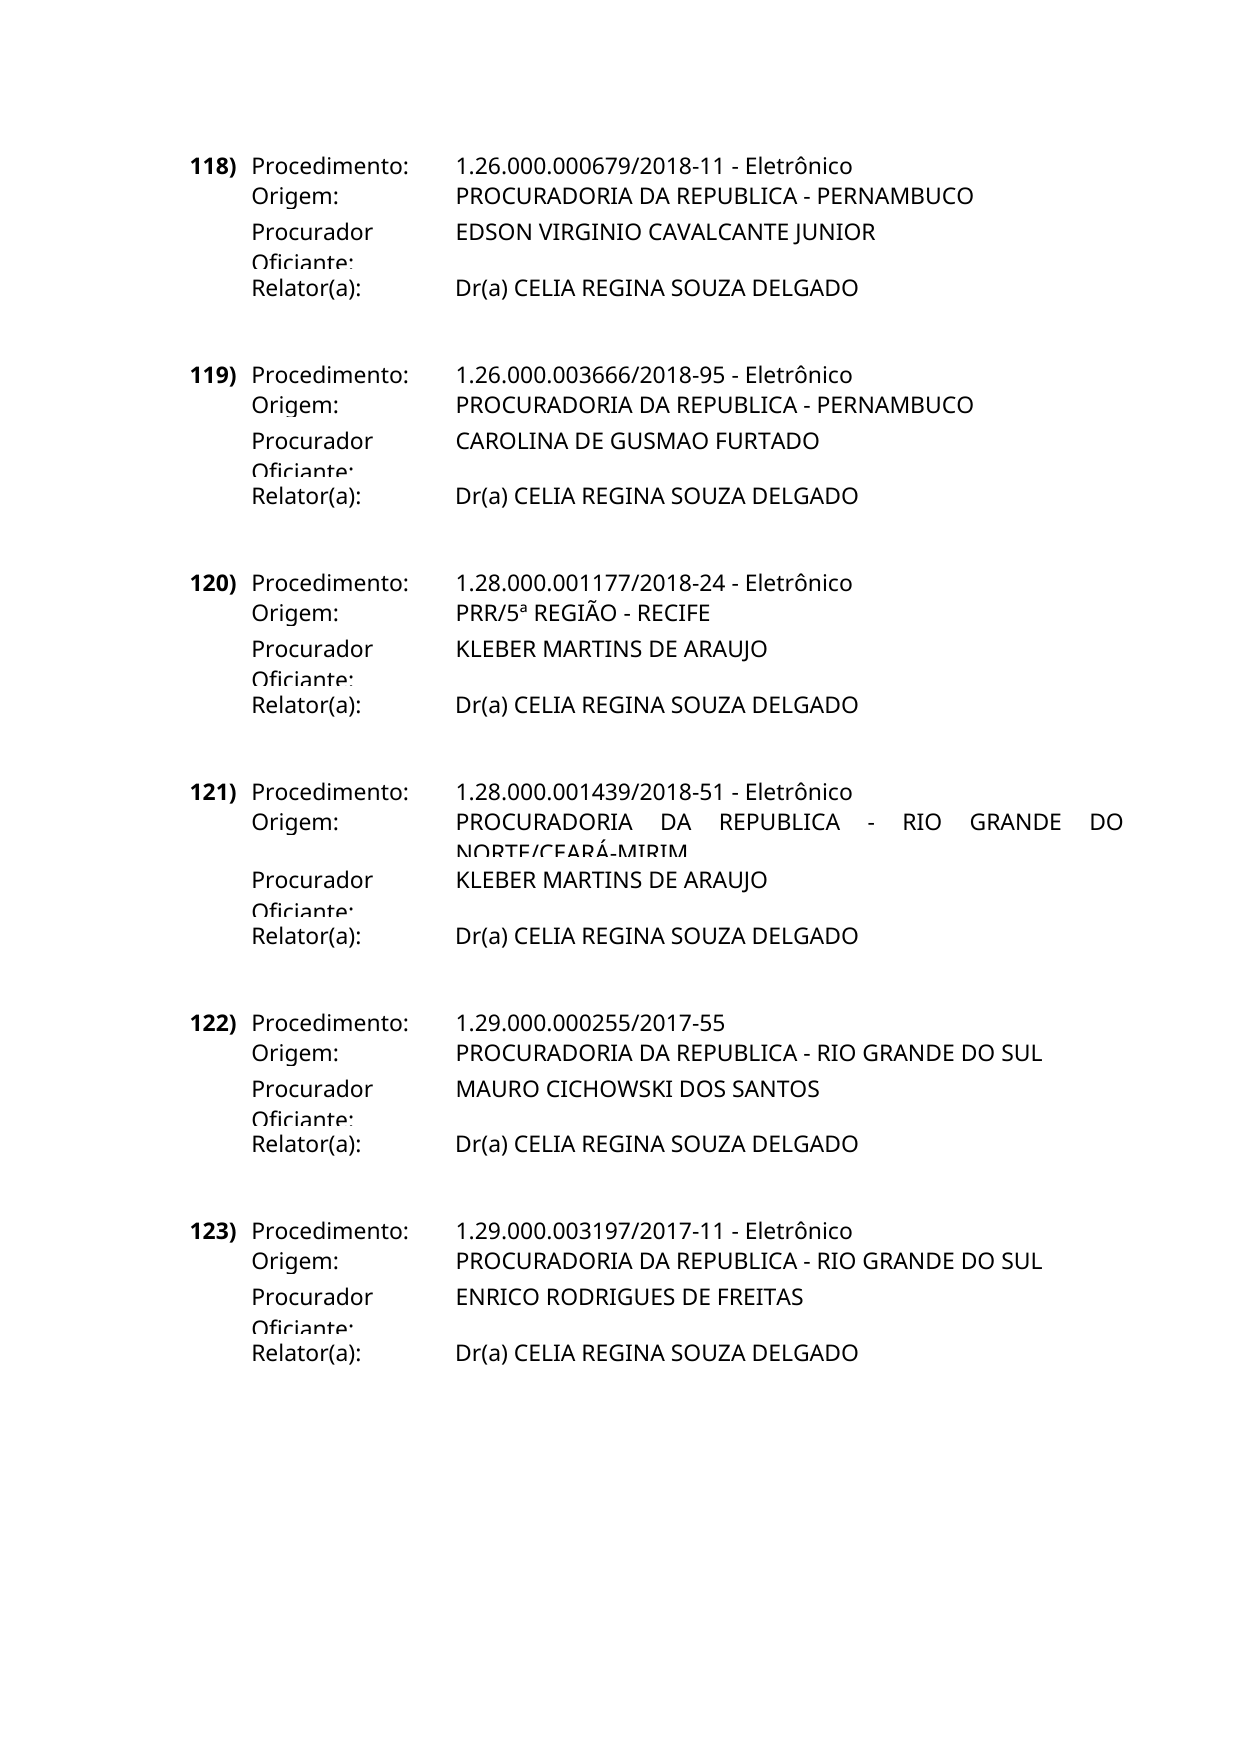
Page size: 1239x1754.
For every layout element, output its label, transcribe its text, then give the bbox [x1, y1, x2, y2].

table_cell [455, 1274, 1124, 1281]
table_cell [1125, 1245, 1239, 1274]
table_header [251, 0, 455, 150]
table_cell 1.28.000.001439/2018-51 - Eletrônico [455, 776, 1124, 804]
table_cell [1125, 834, 1239, 857]
table_cell [189, 1274, 251, 1281]
table_cell Procurador Oficiante: [251, 1281, 455, 1334]
table_cell [189, 689, 251, 719]
table_cell [1125, 1215, 1239, 1244]
table_cell [0, 1281, 189, 1332]
table_cell [0, 417, 189, 424]
table_cell [189, 626, 251, 633]
table_cell 121) [189, 776, 251, 804]
table_cell [189, 1065, 251, 1073]
table_cell [0, 1274, 189, 1281]
table_cell [1125, 180, 1239, 208]
table_cell Procedimento: [251, 359, 455, 387]
table_cell [189, 1158, 251, 1215]
table_cell [189, 1337, 251, 1367]
table_cell [455, 950, 1124, 1007]
table_header [189, 0, 251, 150]
table_cell [0, 834, 189, 857]
table_cell 119) [189, 359, 251, 387]
table_header [1125, 0, 1239, 150]
table_cell [189, 425, 251, 476]
table_cell Procedimento: [251, 1007, 455, 1035]
table_cell PROCURADORIA DA REPUBLICA - RIO GRANDE DO SUL [455, 1245, 1124, 1274]
table_cell PRR/5ª REGIÃO - RECIFE [455, 597, 1124, 626]
table_cell PROCURADORIA DA REPUBLICA - RIO GRANDE DO NORTE/CEARÁ-MIRIM [455, 806, 1124, 857]
table_cell [251, 209, 455, 216]
table_cell [251, 1158, 455, 1215]
table_cell [251, 1065, 455, 1073]
table_cell [189, 389, 251, 417]
table_cell [189, 417, 251, 424]
table_cell [0, 689, 189, 719]
table_cell [189, 272, 251, 302]
table_cell [189, 216, 251, 267]
table_cell [1125, 302, 1239, 358]
table_cell [0, 180, 189, 208]
table_cell [0, 864, 189, 915]
table_cell [1125, 776, 1239, 804]
table_cell [189, 864, 251, 915]
table_header Dr(a) CELIA REGINA SOUZA DELGADO [455, 689, 1122, 717]
table_cell [0, 1215, 189, 1244]
table_header Relator(a): [251, 272, 455, 300]
table_cell [1125, 633, 1239, 684]
table_cell Origem: [251, 389, 455, 417]
table_cell [0, 510, 189, 567]
table_cell MAURO CICHOWSKI DOS SANTOS [455, 1073, 1124, 1124]
table_header Relator(a): [251, 480, 455, 509]
table_cell [251, 302, 455, 358]
table_cell Procedimento: [251, 567, 455, 596]
table_cell [189, 302, 251, 358]
table_cell [0, 1128, 189, 1158]
table_cell [1125, 857, 1239, 864]
table_cell [455, 209, 1124, 216]
table_header Relator(a): [251, 1128, 455, 1157]
table_cell [455, 626, 1124, 633]
table_cell [251, 834, 455, 857]
table_cell PROCURADORIA DA REPUBLICA - RIO GRANDE DO SUL [455, 1037, 1124, 1065]
table_cell [0, 209, 189, 216]
table_cell Procurador Oficiante: [251, 864, 455, 917]
table_cell [0, 1065, 189, 1073]
table_cell [0, 626, 189, 633]
table_cell 1.26.000.000679/2018-11 - Eletrônico [455, 150, 1124, 178]
table_cell [189, 1073, 251, 1124]
table_cell [1125, 480, 1239, 510]
table_cell 123) [189, 1215, 251, 1244]
table_cell PROCURADORIA DA REPUBLICA - PERNAMBUCO [455, 389, 1124, 417]
table_cell [0, 1037, 189, 1065]
table_cell [189, 180, 251, 208]
table_cell [0, 1245, 189, 1274]
table_cell Procedimento: [251, 150, 455, 178]
table_cell Origem: [251, 1245, 455, 1274]
table_cell Origem: [251, 180, 455, 208]
table_cell [189, 806, 251, 834]
table_cell 118) [189, 150, 251, 178]
table_cell Origem: [251, 806, 455, 834]
table_cell [0, 950, 189, 1007]
table_cell [455, 417, 1124, 424]
table_cell 1.26.000.003666/2018-95 - Eletrônico [455, 359, 1124, 387]
table_cell [1125, 150, 1239, 178]
table_cell [1125, 806, 1239, 834]
table_cell [0, 776, 189, 804]
table_cell [1125, 1158, 1239, 1215]
table_cell [189, 597, 251, 626]
table_cell 1.29.000.000255/2017-55 [455, 1007, 1124, 1035]
table_cell [0, 920, 189, 950]
table_cell [251, 510, 455, 567]
table_cell Origem: [251, 1037, 455, 1065]
table_cell [0, 597, 189, 626]
table_cell [1125, 567, 1239, 596]
table_cell Procurador Oficiante: [251, 1073, 455, 1125]
table_cell [455, 719, 1124, 776]
table_cell [1125, 209, 1239, 216]
table_cell Procedimento: [251, 776, 455, 804]
table_cell [251, 950, 455, 1007]
table_cell [0, 806, 189, 834]
table_cell [0, 216, 189, 267]
table_cell [0, 719, 189, 776]
table_cell [1125, 1065, 1239, 1073]
table_cell [0, 857, 189, 864]
table_cell [0, 1337, 189, 1367]
table_cell [251, 719, 455, 776]
table_cell [0, 1158, 189, 1215]
table_cell KLEBER MARTINS DE ARAUJO [455, 633, 1124, 684]
table_cell [1125, 1274, 1239, 1281]
table_cell [0, 480, 189, 510]
table_cell [0, 389, 189, 417]
table_cell Procurador Oficiante: [251, 216, 455, 268]
table_header Dr(a) CELIA REGINA SOUZA DELGADO [455, 1337, 1122, 1365]
table_cell [1125, 1337, 1239, 1367]
table_cell [189, 1128, 251, 1158]
table_cell [189, 857, 251, 864]
table_header Relator(a): [251, 1337, 455, 1365]
table_cell [0, 567, 189, 596]
table_cell [251, 857, 455, 864]
table_cell [1125, 1007, 1239, 1035]
table_cell [455, 302, 1124, 358]
table_cell EDSON VIRGINIO CAVALCANTE JUNIOR [455, 216, 1124, 267]
table_cell [455, 1158, 1124, 1215]
table_cell CAROLINA DE GUSMAO FURTADO [455, 425, 1124, 476]
table_cell [1125, 510, 1239, 567]
table_cell [1125, 425, 1239, 476]
table_cell 120) [189, 567, 251, 596]
table_cell [455, 510, 1124, 567]
table_cell [0, 359, 189, 387]
table_cell [455, 1065, 1124, 1073]
table_cell [189, 920, 251, 950]
table_cell [189, 834, 251, 857]
table_cell [1125, 1073, 1239, 1124]
table_cell [0, 302, 189, 358]
table_cell 1.28.000.001177/2018-24 - Eletrônico [455, 567, 1124, 596]
table_cell [0, 150, 189, 178]
table_cell [1125, 689, 1239, 719]
table_header Relator(a): [251, 920, 455, 948]
table_cell [189, 1281, 251, 1332]
table_header [0, 0, 189, 150]
table_header Dr(a) CELIA REGINA SOUZA DELGADO [455, 1128, 1122, 1157]
table_cell [0, 272, 189, 302]
table_cell ENRICO RODRIGUES DE FREITAS [455, 1281, 1124, 1332]
table_cell KLEBER MARTINS DE ARAUJO [455, 864, 1124, 915]
table_cell PROCURADORIA DA REPUBLICA - PERNAMBUCO [455, 180, 1124, 208]
table_cell [189, 480, 251, 510]
table_cell Procurador Oficiante: [251, 425, 455, 477]
table_cell [251, 1274, 455, 1281]
table_cell 122) [189, 1007, 251, 1035]
table_cell [189, 209, 251, 216]
table_header Dr(a) CELIA REGINA SOUZA DELGADO [455, 920, 1122, 948]
table_header [455, 0, 1124, 150]
table_cell [1125, 216, 1239, 267]
table_header Relator(a): [251, 689, 455, 717]
table_cell Origem: [251, 597, 455, 626]
table_cell [1125, 719, 1239, 776]
table_cell [189, 633, 251, 684]
table_cell [1125, 950, 1239, 1007]
table_cell [189, 950, 251, 1007]
table_cell [0, 1073, 189, 1124]
table_header Dr(a) CELIA REGINA SOUZA DELGADO [455, 272, 1122, 300]
table_cell [1125, 597, 1239, 626]
table_cell [251, 626, 455, 633]
table_cell [455, 857, 1124, 864]
table_cell [251, 417, 455, 424]
table_cell [1125, 417, 1239, 424]
table_cell [189, 510, 251, 567]
table_cell [1125, 272, 1239, 302]
table_cell [189, 1245, 251, 1274]
table_cell [1125, 1037, 1239, 1065]
table_cell [189, 1037, 251, 1065]
table_cell [1125, 1281, 1239, 1332]
table_cell 1.29.000.003197/2017-11 - Eletrônico [455, 1215, 1124, 1244]
table_cell [1125, 626, 1239, 633]
table_cell [1125, 389, 1239, 417]
table_header Dr(a) CELIA REGINA SOUZA DELGADO [455, 480, 1122, 509]
table_cell Procedimento: [251, 1215, 455, 1244]
table_cell [0, 633, 189, 684]
table_cell [1125, 1128, 1239, 1158]
table_cell [1125, 864, 1239, 915]
table_cell [189, 719, 251, 776]
table_cell [0, 425, 189, 476]
table_cell [1125, 359, 1239, 387]
table_cell [0, 1007, 189, 1035]
table_cell [1125, 920, 1239, 950]
table_cell Procurador Oficiante: [251, 633, 455, 686]
